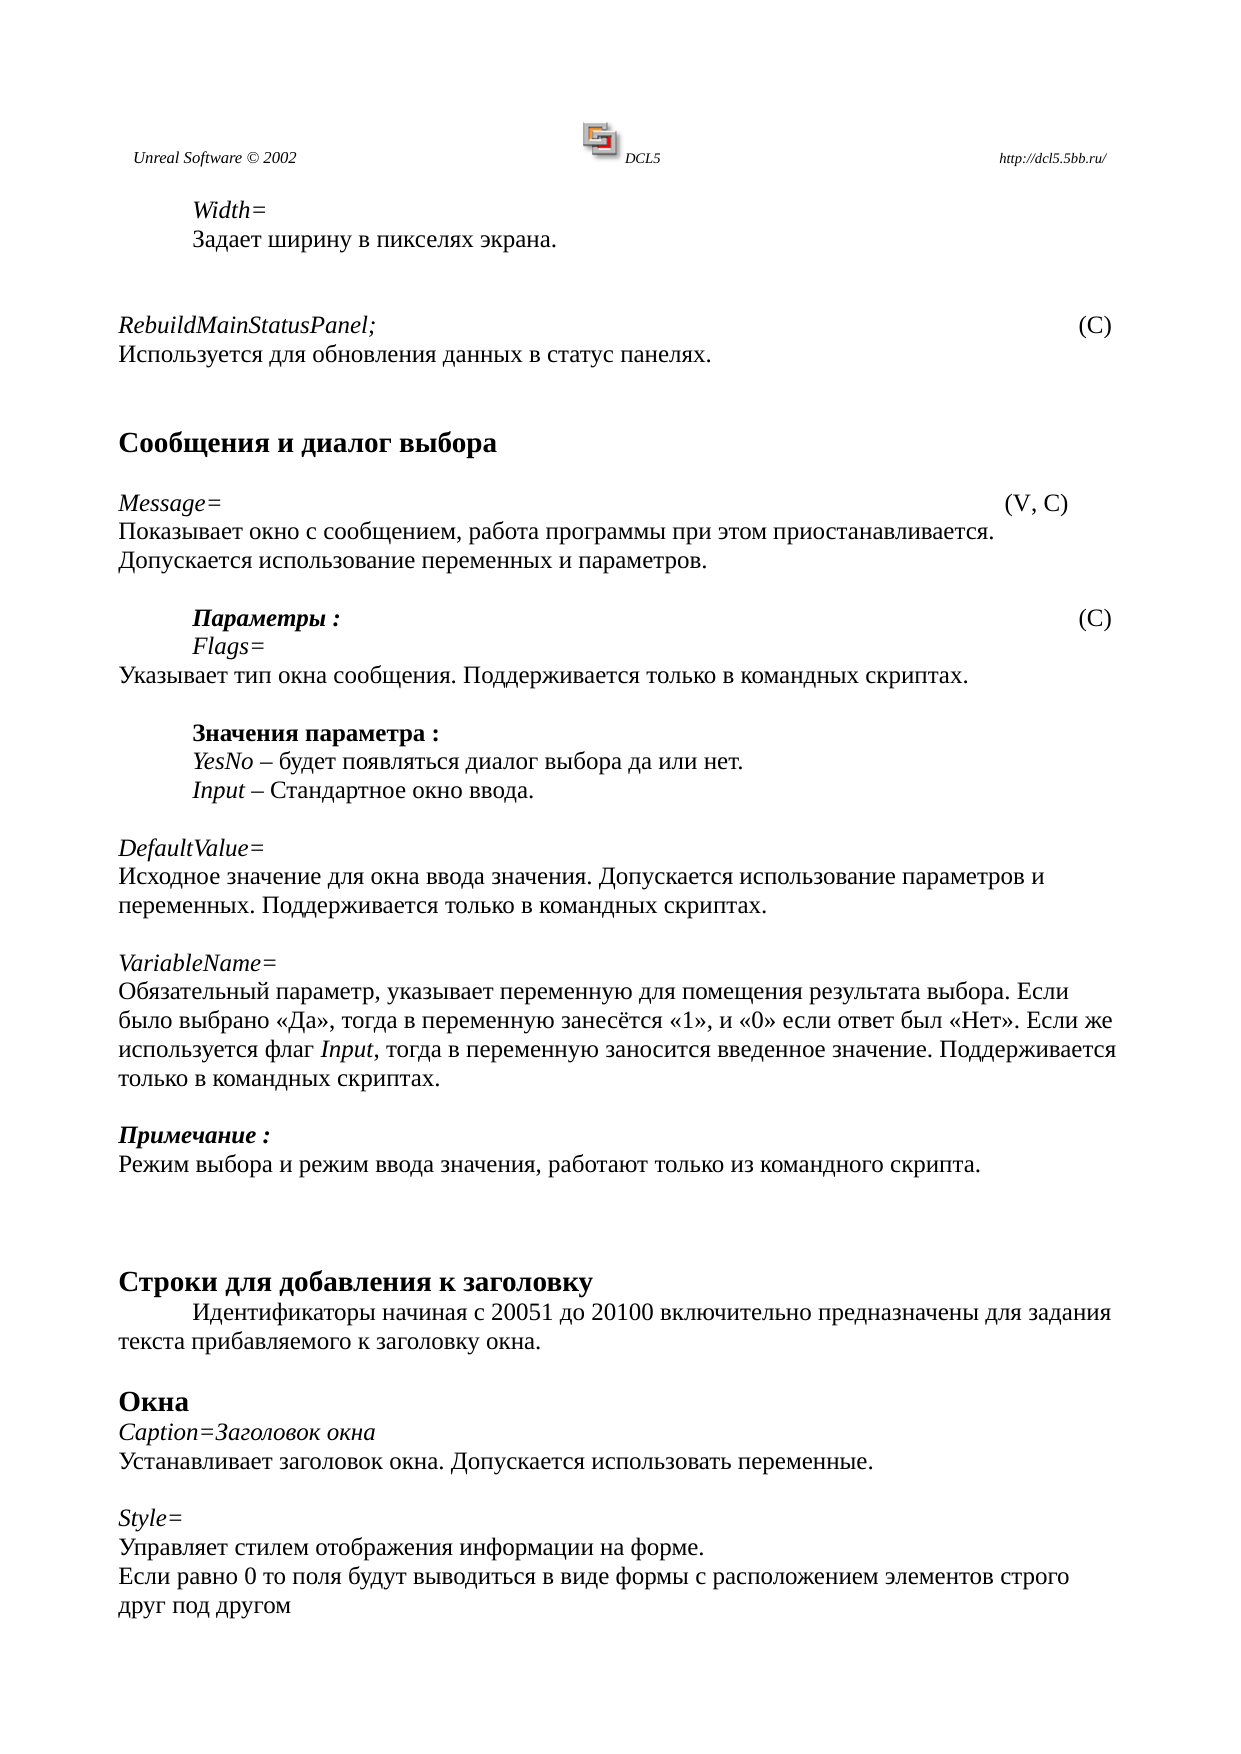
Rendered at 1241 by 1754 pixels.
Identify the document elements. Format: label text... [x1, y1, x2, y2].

text Задает ширину в пикселях экрана. [118, 224, 1122, 253]
text Используется для обновления данных в статус панелях. [118, 339, 1122, 368]
text Строки для добавления к заголовку [118, 1264, 1122, 1297]
text Сообщения и диалог выбора [118, 425, 1122, 459]
text Message= (V, C) [118, 488, 1122, 516]
text Input – Стандартное окно ввода. [118, 775, 1122, 804]
text Устанавливает заголовок окна. Допускается использовать переменные. [118, 1446, 1122, 1475]
text Режим выбора и режим ввода значения, работают только из командного скрипта. [118, 1149, 1122, 1178]
text Параметры : (C) [118, 603, 1122, 631]
text RebuildMainStatusPanel; (C) [118, 310, 1122, 339]
text Исходное значение для окна ввода значения. Допускается использование параметров и переменных. Поддерживается только в командных скриптах. [118, 861, 1122, 919]
text Обязательный параметр, указывает переменную для помещения результата выбора. Если было выбрано «Да», тогда в переменную занесётся «1», и «0» если ответ был «Нет». Если же используется флаг Input, тогда в переменную заносится введенное значение. Поддерживается только в командных скриптах. [118, 976, 1122, 1091]
text YesNo – будет появляться диалог выбора да или нет. [118, 746, 1122, 775]
text Управляет стилем отображения информации на форме. [118, 1532, 1122, 1561]
text Показывает окно с сообщением, работа программы при этом приостанавливается. Допускается использование переменных и параметров. [118, 516, 1122, 574]
text Окна [118, 1384, 1122, 1417]
text VariableName= [118, 948, 1122, 976]
text Style= [118, 1503, 1122, 1532]
text Caption=Заголовок окна [118, 1417, 1122, 1446]
text Значения параметра : [118, 718, 1122, 746]
text Идентификаторы начиная с 20051 до 20100 включительно предназначены для задания текста прибавляемого к заголовку окна. [118, 1297, 1122, 1355]
text Flags= [118, 631, 1122, 660]
text Width= [118, 195, 1122, 224]
text DefaultValue= [118, 833, 1122, 861]
picture [579, 118, 625, 164]
text Если равно 0 то поля будут выводиться в виде формы с расположением элементов строго друг под другом [118, 1561, 1122, 1618]
text Примечание : [118, 1120, 1122, 1149]
text Указывает тип окна сообщения. Поддерживается только в командных скриптах. [118, 660, 1122, 689]
